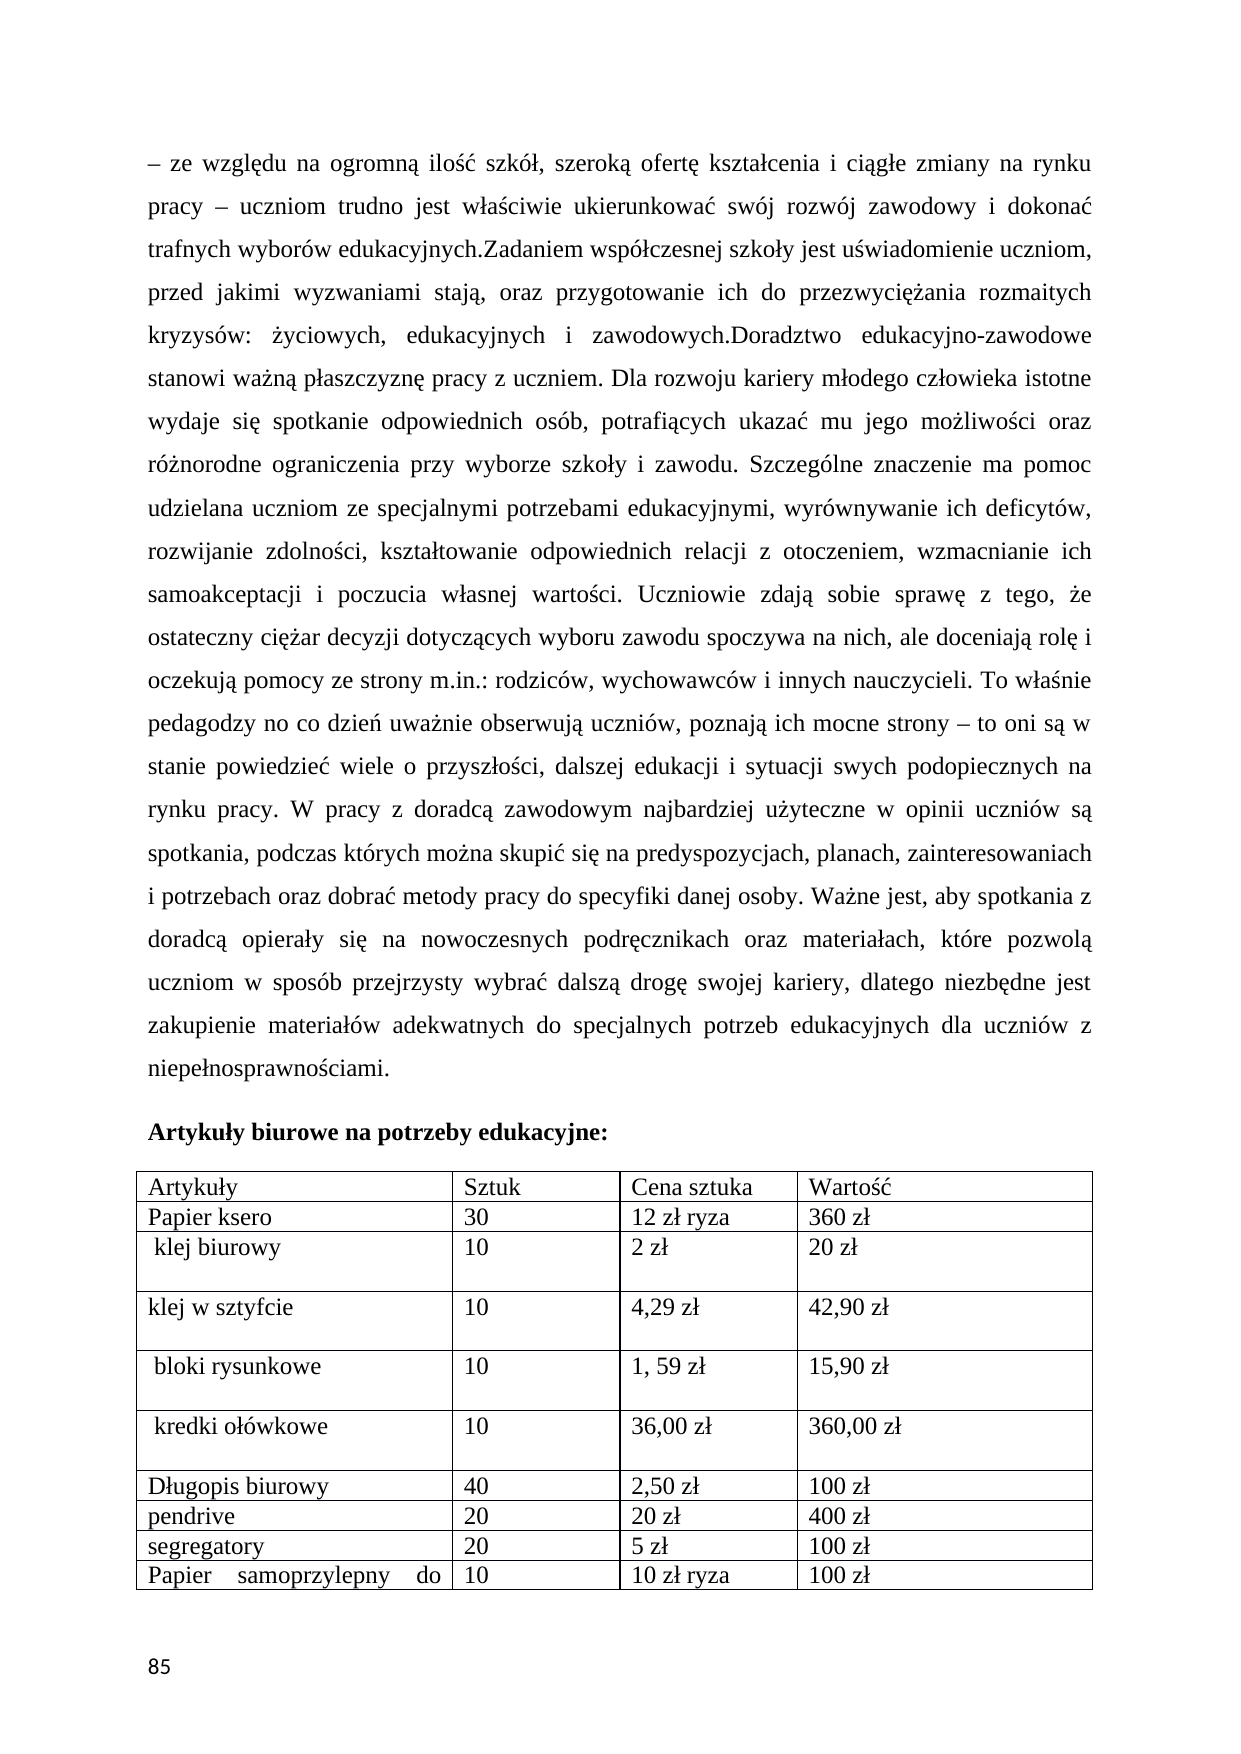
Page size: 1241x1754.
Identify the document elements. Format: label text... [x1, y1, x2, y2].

table_cell pendrive [137, 1501, 452, 1530]
table_cell 10 [453, 1292, 619, 1350]
table_cell 4,29 zł [621, 1292, 797, 1350]
table_cell 15,90 zł [798, 1351, 1092, 1410]
table_cell 20 zł [621, 1501, 797, 1530]
text Artykuły biurowe na potrzeby edukacyjne: [148, 1117, 1093, 1146]
text – ze względu na ogromną ilość szkół, szeroką ofertę kształcenia i ciągłe zmiany na rynku pracy – uczniom trudno jest właściwie ukierunkować swój rozwój zawodowy i dokonać trafnych wyborów edukacyjnych.Zadaniem współczesnej szkoły jest uświadomienie uczniom, przed jakimi wyzwaniami stają, oraz przygotowanie ich do przezwyciężania rozmaitych kryzysów: życiowych, edukacyjnych i zawodowych.Doradztwo edukacyjno-zawodowe stanowi ważną płaszczyznę pracy z uczniem. Dla rozwoju kariery młodego człowieka istotne wydaje się spotkanie odpowiednich osób, potrafiących ukazać mu jego możliwości oraz różnorodne ograniczenia przy wyborze szkoły i zawodu. Szczególne znaczenie ma pomoc udzielana uczniom ze specjalnymi potrzebami edukacyjnymi, wyrównywanie ich deficytów, rozwijanie zdolności, kształtowanie odpowiednich relacji z otoczeniem, wzmacnianie ich samoakceptacji i poczucia własnej wartości. Uczniowie zdają sobie sprawę z tego, że ostateczny ciężar decyzji dotyczących wyboru zawodu spoczywa na nich, ale doceniają rolę i oczekują pomocy ze strony m.in.: rodziców, wychowawców i innych nauczycieli. To właśnie pedagodzy no co dzień uważnie obserwują uczniów, poznają ich mocne strony – to oni są w stanie powiedzieć wiele o przyszłości, dalszej edukacji i sytuacji swych podopiecznych na rynku pracy. W pracy z doradcą zawodowym najbardziej użyteczne w opinii uczniów są spotkania, podczas których można skupić się na predyspozycjach, planach, zainteresowaniach i potrzebach oraz dobrać metody pracy do specyfiki danej osoby. Ważne jest, aby spotkania z doradcą opierały się na nowoczesnych podręcznikach oraz materiałach, które pozwolą uczniom w sposób przejrzysty wybrać dalszą drogę swojej kariery, dlatego niezbędne jest zakupienie materiałów adekwatnych do specjalnych potrzeb edukacyjnych dla uczniów z niepełnosprawnościami. [148, 148, 1093, 1082]
table_cell 10 [453, 1561, 619, 1589]
table_cell 12 zł ryza [621, 1202, 797, 1231]
table_cell Długopis biurowy [137, 1471, 452, 1500]
table_cell 36,00 zł [621, 1411, 797, 1470]
table_cell 20 [453, 1501, 619, 1530]
table_header Artykuły [137, 1172, 452, 1201]
table_cell kredki ołówkowe [137, 1411, 452, 1470]
table_cell Papier ksero [137, 1202, 452, 1231]
table_header Sztuk [453, 1172, 619, 1201]
table_header Wartość [798, 1172, 1092, 1201]
table_cell 20 [453, 1531, 619, 1559]
table_cell 1, 59 zł [621, 1351, 797, 1410]
table_cell 10 [453, 1411, 619, 1470]
table_cell 30 [453, 1202, 619, 1231]
table_cell 5 zł [621, 1531, 797, 1559]
table_cell Papier samoprzylepny do [137, 1561, 452, 1589]
table_cell 100 zł [798, 1471, 1092, 1500]
table_cell 42,90 zł [798, 1292, 1092, 1350]
table_cell 10 [453, 1351, 619, 1410]
table_cell 10 zł ryza [621, 1561, 797, 1589]
table_cell 360,00 zł [798, 1411, 1092, 1470]
table_cell 400 zł [798, 1501, 1092, 1530]
table_header Cena sztuka [621, 1172, 797, 1201]
table_cell 10 [453, 1232, 619, 1291]
table_cell 40 [453, 1471, 619, 1500]
table_cell klej biurowy [137, 1232, 452, 1291]
table_cell 100 zł [798, 1531, 1092, 1559]
table_cell 2 zł [621, 1232, 797, 1291]
table_cell 360 zł [798, 1202, 1092, 1231]
table_cell segregatory [137, 1531, 452, 1559]
table_cell 100 zł [798, 1561, 1092, 1589]
table_cell 20 zł [798, 1232, 1092, 1291]
table_cell 2,50 zł [621, 1471, 797, 1500]
table_cell klej w sztyfcie [137, 1292, 452, 1350]
table_cell bloki rysunkowe [137, 1351, 452, 1410]
